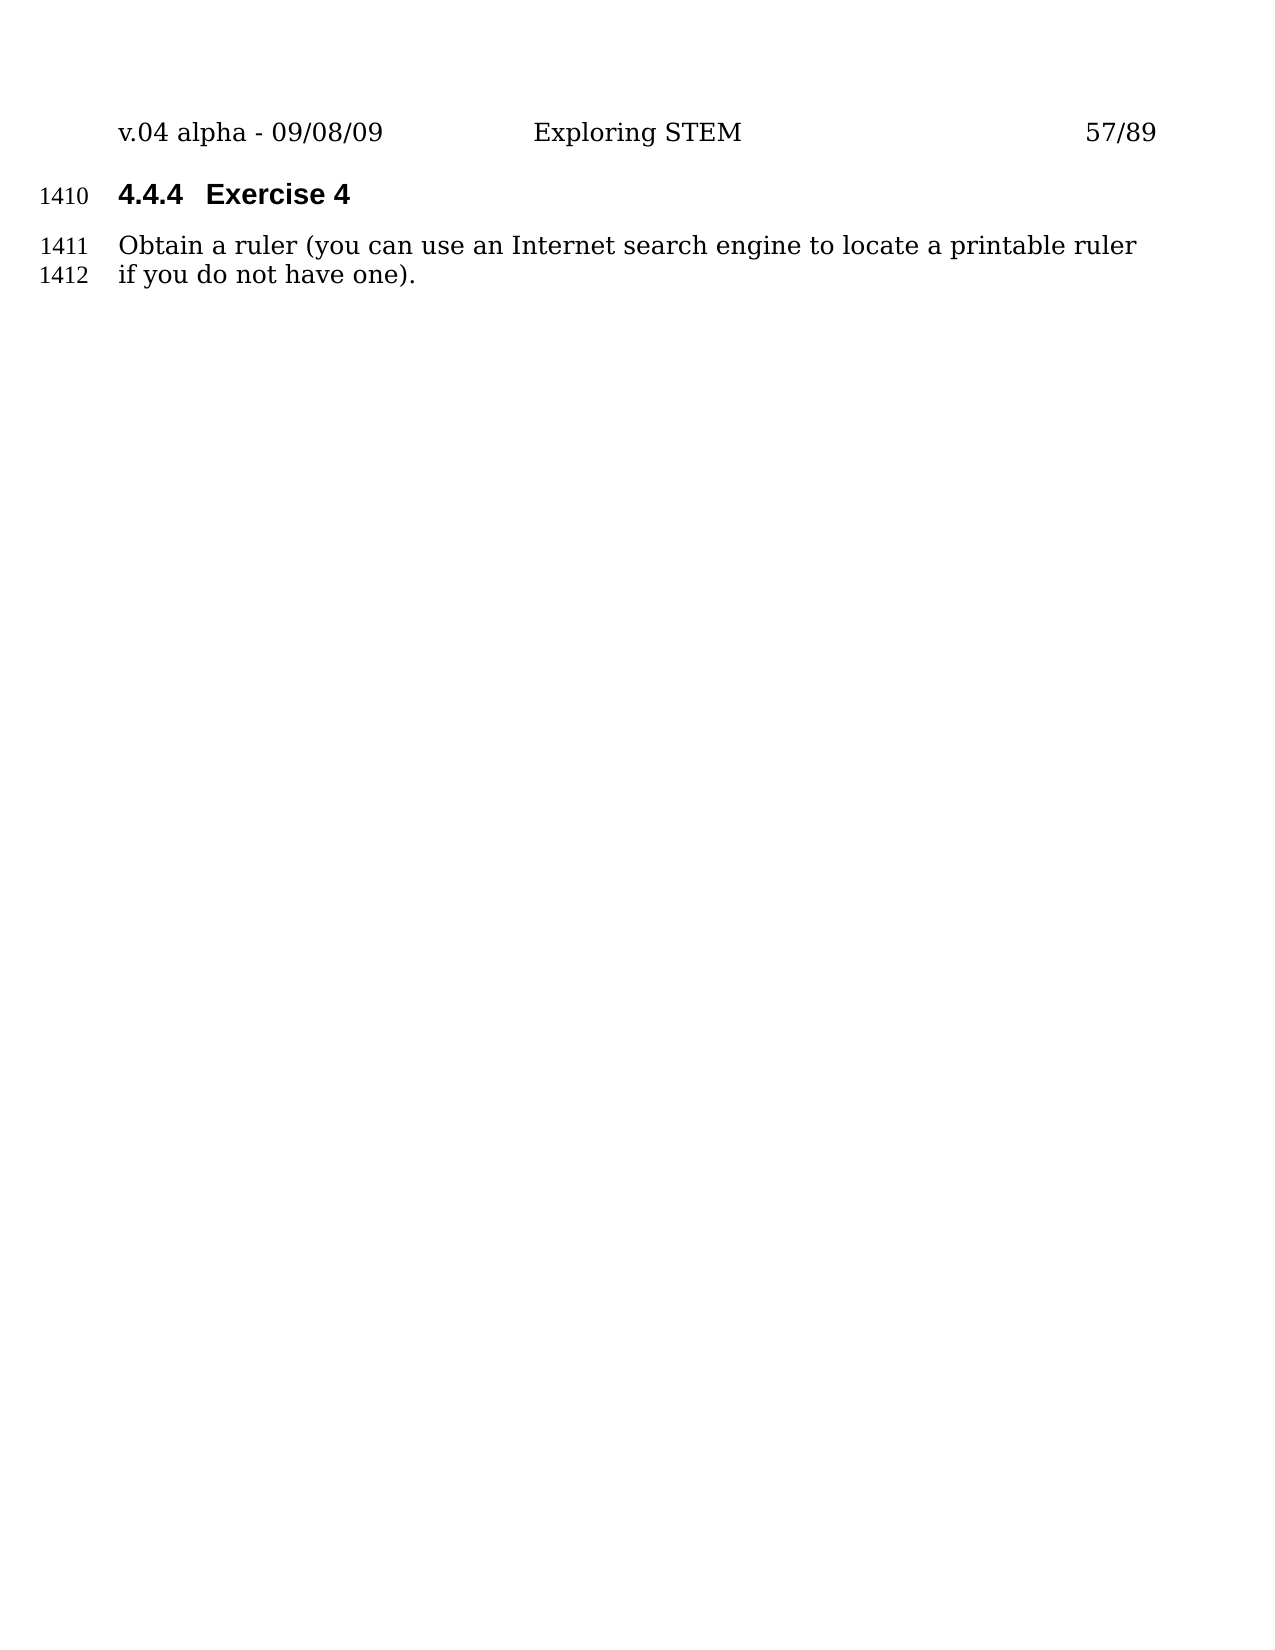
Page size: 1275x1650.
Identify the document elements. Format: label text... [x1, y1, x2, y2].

subtitle Exercise 4 [118, 177, 1157, 210]
text Obtain a ruler (you can use an Internet search engine to locate a printable ruler if you do not have one). [118, 231, 1157, 289]
